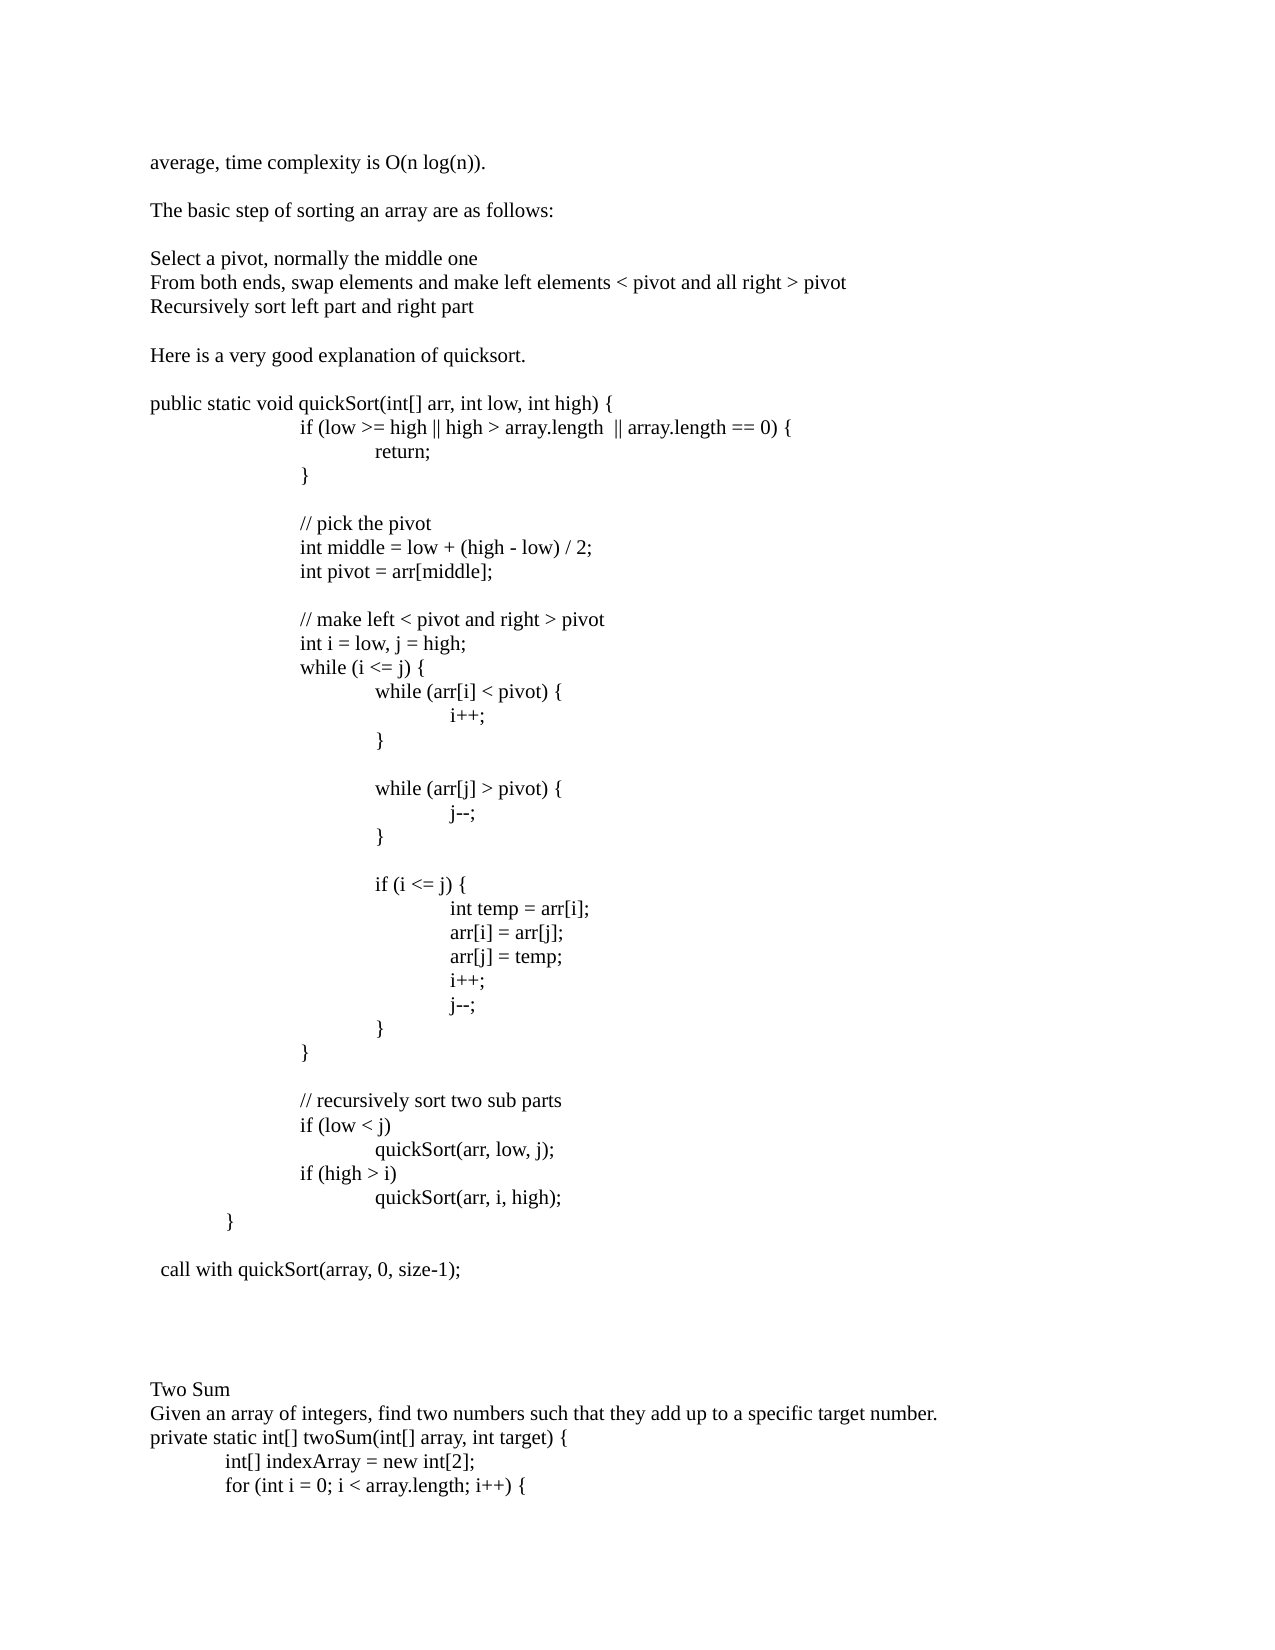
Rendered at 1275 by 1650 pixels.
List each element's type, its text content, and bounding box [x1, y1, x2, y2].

text call with quickSort(array, 0, size-1); [150, 1257, 1125, 1281]
text } [150, 463, 1125, 487]
text Recursively sort left part and right part [150, 294, 1125, 318]
text private static int[] twoSum(int[] array, int target) { [150, 1425, 1125, 1449]
text if (i <= j) { [150, 872, 1125, 896]
text int middle = low + (high - low) / 2; [150, 535, 1125, 559]
text quickSort(arr, low, j); [150, 1137, 1125, 1161]
text Two Sum [150, 1377, 1125, 1401]
text } [150, 1209, 1125, 1233]
text i++; [150, 968, 1125, 992]
text } [150, 1016, 1125, 1040]
text The basic step of sorting an array are as follows: [150, 198, 1125, 222]
text j--; [150, 992, 1125, 1016]
text Here is a very good explanation of quicksort. [150, 342, 1125, 367]
text arr[i] = arr[j]; [150, 920, 1125, 944]
text while (arr[j] > pivot) { [150, 776, 1125, 800]
text while (i <= j) { [150, 655, 1125, 679]
text // recursively sort two sub parts [150, 1088, 1125, 1112]
text int pivot = arr[middle]; [150, 559, 1125, 583]
text // pick the pivot [150, 511, 1125, 535]
text int temp = arr[i]; [150, 896, 1125, 920]
text if (high > i) [150, 1161, 1125, 1185]
text int i = low, j = high; [150, 631, 1125, 655]
text Select a pivot, normally the middle one [150, 246, 1125, 270]
text j--; [150, 800, 1125, 824]
text while (arr[i] < pivot) { [150, 679, 1125, 703]
text if (low < j) [150, 1112, 1125, 1137]
text } [150, 1040, 1125, 1064]
text if (low >= high || high > array.length || array.length == 0) { [150, 415, 1125, 439]
text // make left < pivot and right > pivot [150, 607, 1125, 631]
text Given an array of integers, find two numbers such that they add up to a specific target number. [150, 1401, 1125, 1425]
text average, time complexity is O(n log(n)). [150, 150, 1125, 174]
text int[] indexArray = new int[2]; [150, 1449, 1125, 1473]
text public static void quickSort(int[] arr, int low, int high) { [150, 391, 1125, 415]
text arr[j] = temp; [150, 944, 1125, 968]
text From both ends, swap elements and make left elements < pivot and all right > pivot [150, 270, 1125, 294]
text return; [150, 439, 1125, 463]
text quickSort(arr, i, high); [150, 1185, 1125, 1209]
text } [150, 727, 1125, 752]
text i++; [150, 703, 1125, 727]
text for (int i = 0; i < array.length; i++) { [150, 1473, 1125, 1497]
text } [150, 824, 1125, 848]
